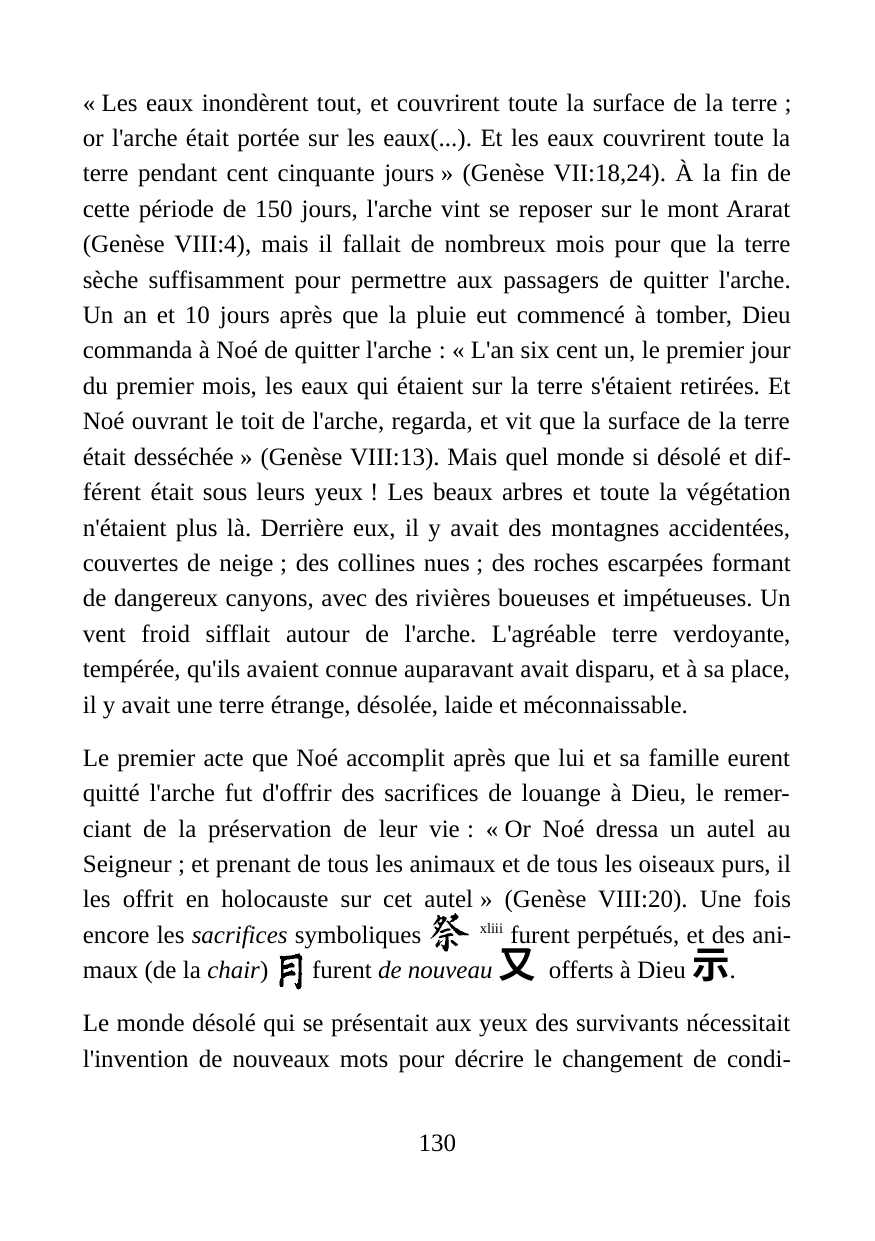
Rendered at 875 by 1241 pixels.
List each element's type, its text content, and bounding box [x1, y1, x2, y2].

picture [429, 912, 469, 954]
text « Les eaux inondèrent tout, et couvrirent toute la surface de la terre ; or l'arche était portée sur les eaux(...). Et les eaux couvrirent toute la terre pendant cent cinquante jours » (Genèse VII:18,24). À la fin de cette période de 150 jours, l'arche vint se reposer sur le mont Ararat (Genèse VIII:4), mais il fallait de nombreux mois pour que la terre sèche suffisamment pour permettre aux passagers de quitter l'arche. Un an et 10 jours après que la pluie eut commencé à tomber, Dieu commanda à Noé de quitter l'arche : « L'an six cent un, le premier jour du premier mois, les eaux qui étaient sur la terre s'étaient retirées. Et Noé ouvrant le toit de l'arche, regarda, et vit que la surface de la terre était desséchée » (Genèse VIII:13). Mais quel monde si désolé et dif-férent était sous leurs yeux ! Les beaux arbres et toute la végétation n'étaient plus là. Derrière eux, il y avait des montagnes accidentées, couvertes de neige ; des collines nues ; des roches escarpées formant de dangereux canyons, avec des rivières boueuses et impétueuses. Un vent froid sifflait autour de l'arche. L'agréable terre verdoyante, tempérée, qu'ils avaient connue auparavant avait disparu, et à sa place, il y avait une terre étrange, désolée, laide et méconnaissable. [83, 83, 791, 720]
picture [275, 949, 304, 992]
text Le premier acte que Noé accomplit après que lui et sa famille eurent quitté l'arche fut d'offrir des sacrifices de louange à Dieu, le remer-ciant de la préservation de leur vie : « Or Noé dressa un autel au Seigneur ; et prenant de tous les animaux et de tous les oiseaux purs, il les offrit en holocauste sur cet autel » (Genèse VIII:20). Une fois encore les sacrifices symboliques furent perpétués, et des ani-maux (de la chair) furent de nouveau 又 offerts à Dieu 示. [83, 738, 791, 986]
text Le monde désolé qui se présentait aux yeux des survivants nécessitait l'invention de nouveaux mots pour décrire le changement de condi- [83, 1003, 791, 1074]
